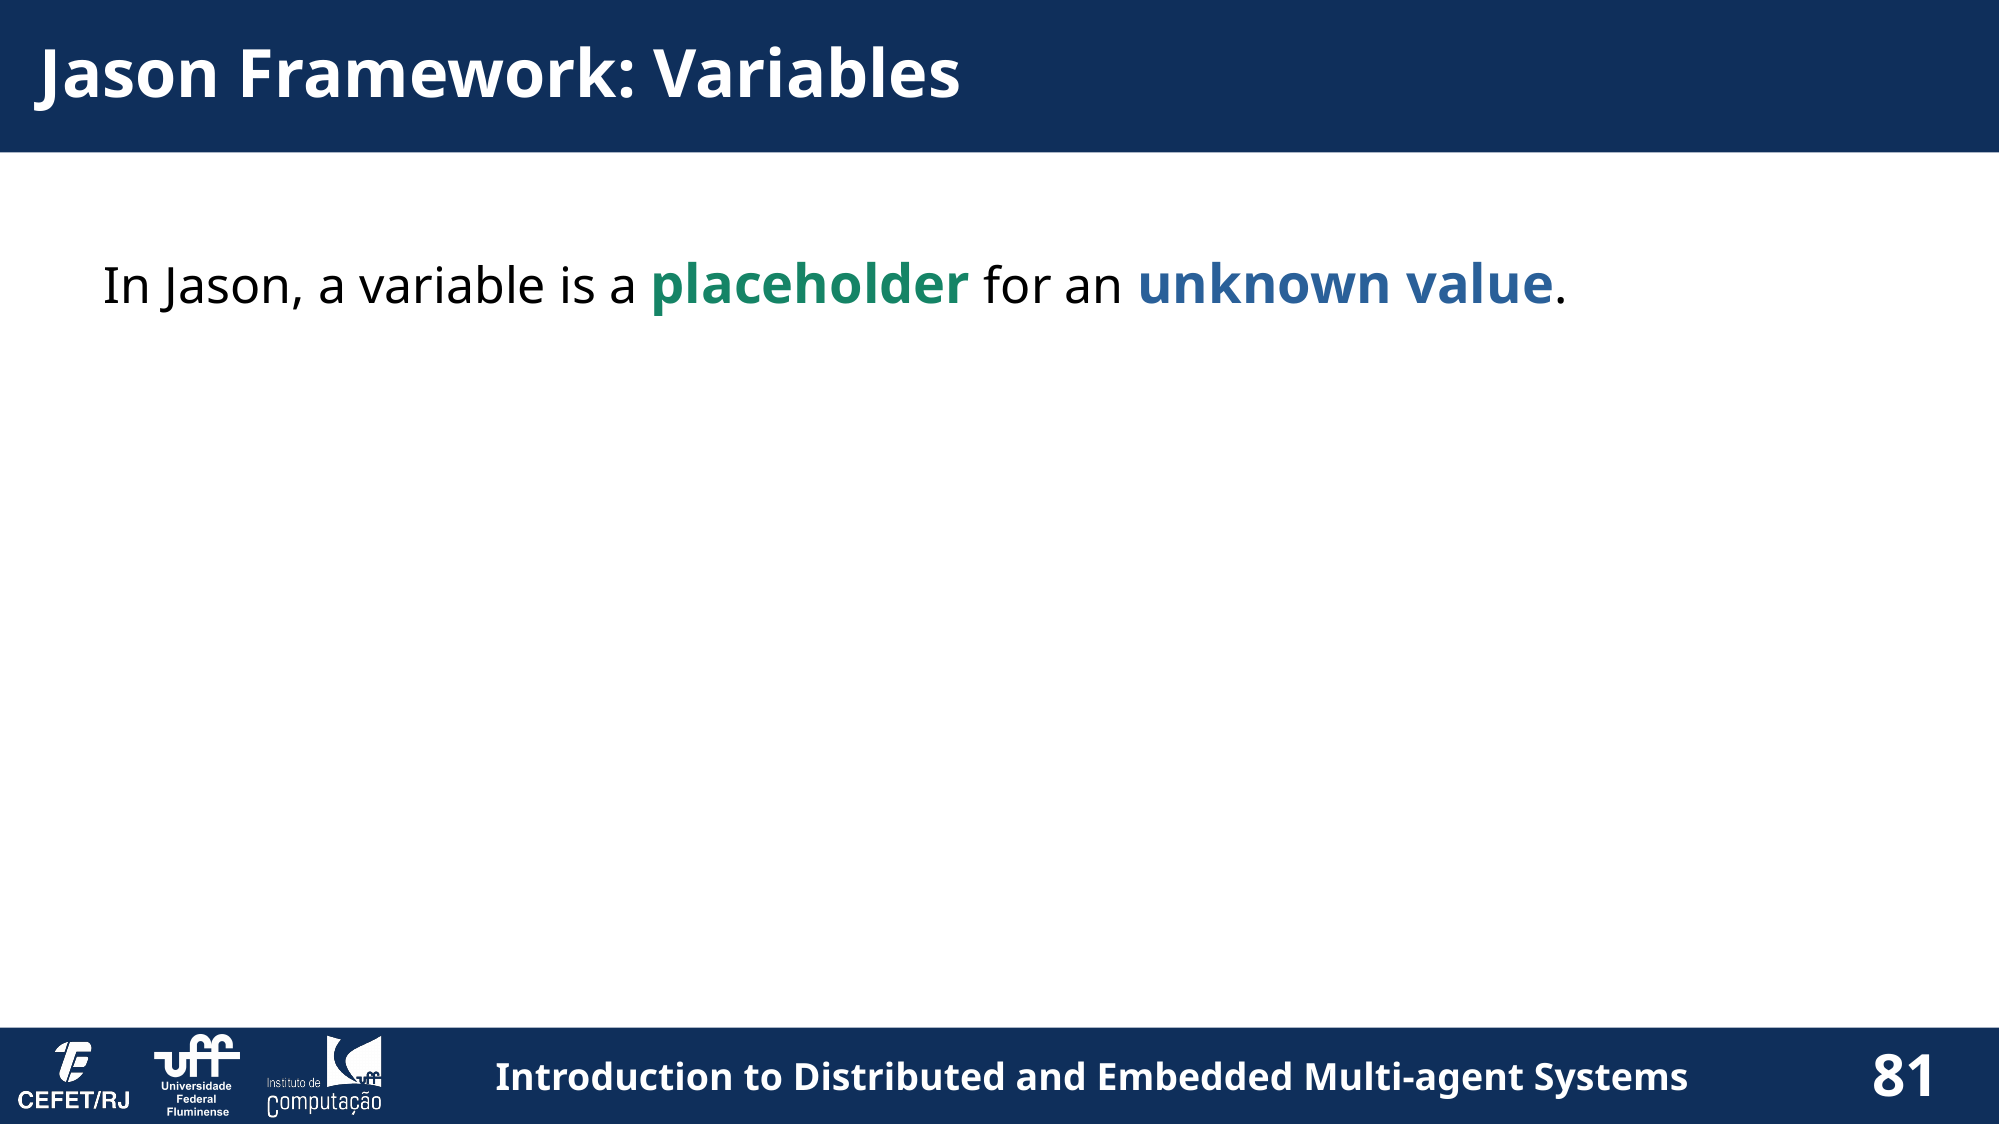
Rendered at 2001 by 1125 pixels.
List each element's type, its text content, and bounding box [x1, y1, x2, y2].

picture [265, 1033, 383, 1118]
picture [153, 1033, 241, 1121]
text_box Jason Framework: Variables [25, 23, 1999, 119]
picture [18, 1021, 129, 1125]
text_box In Jason, a variable is a placeholder for an unknown value. [89, 242, 1949, 322]
